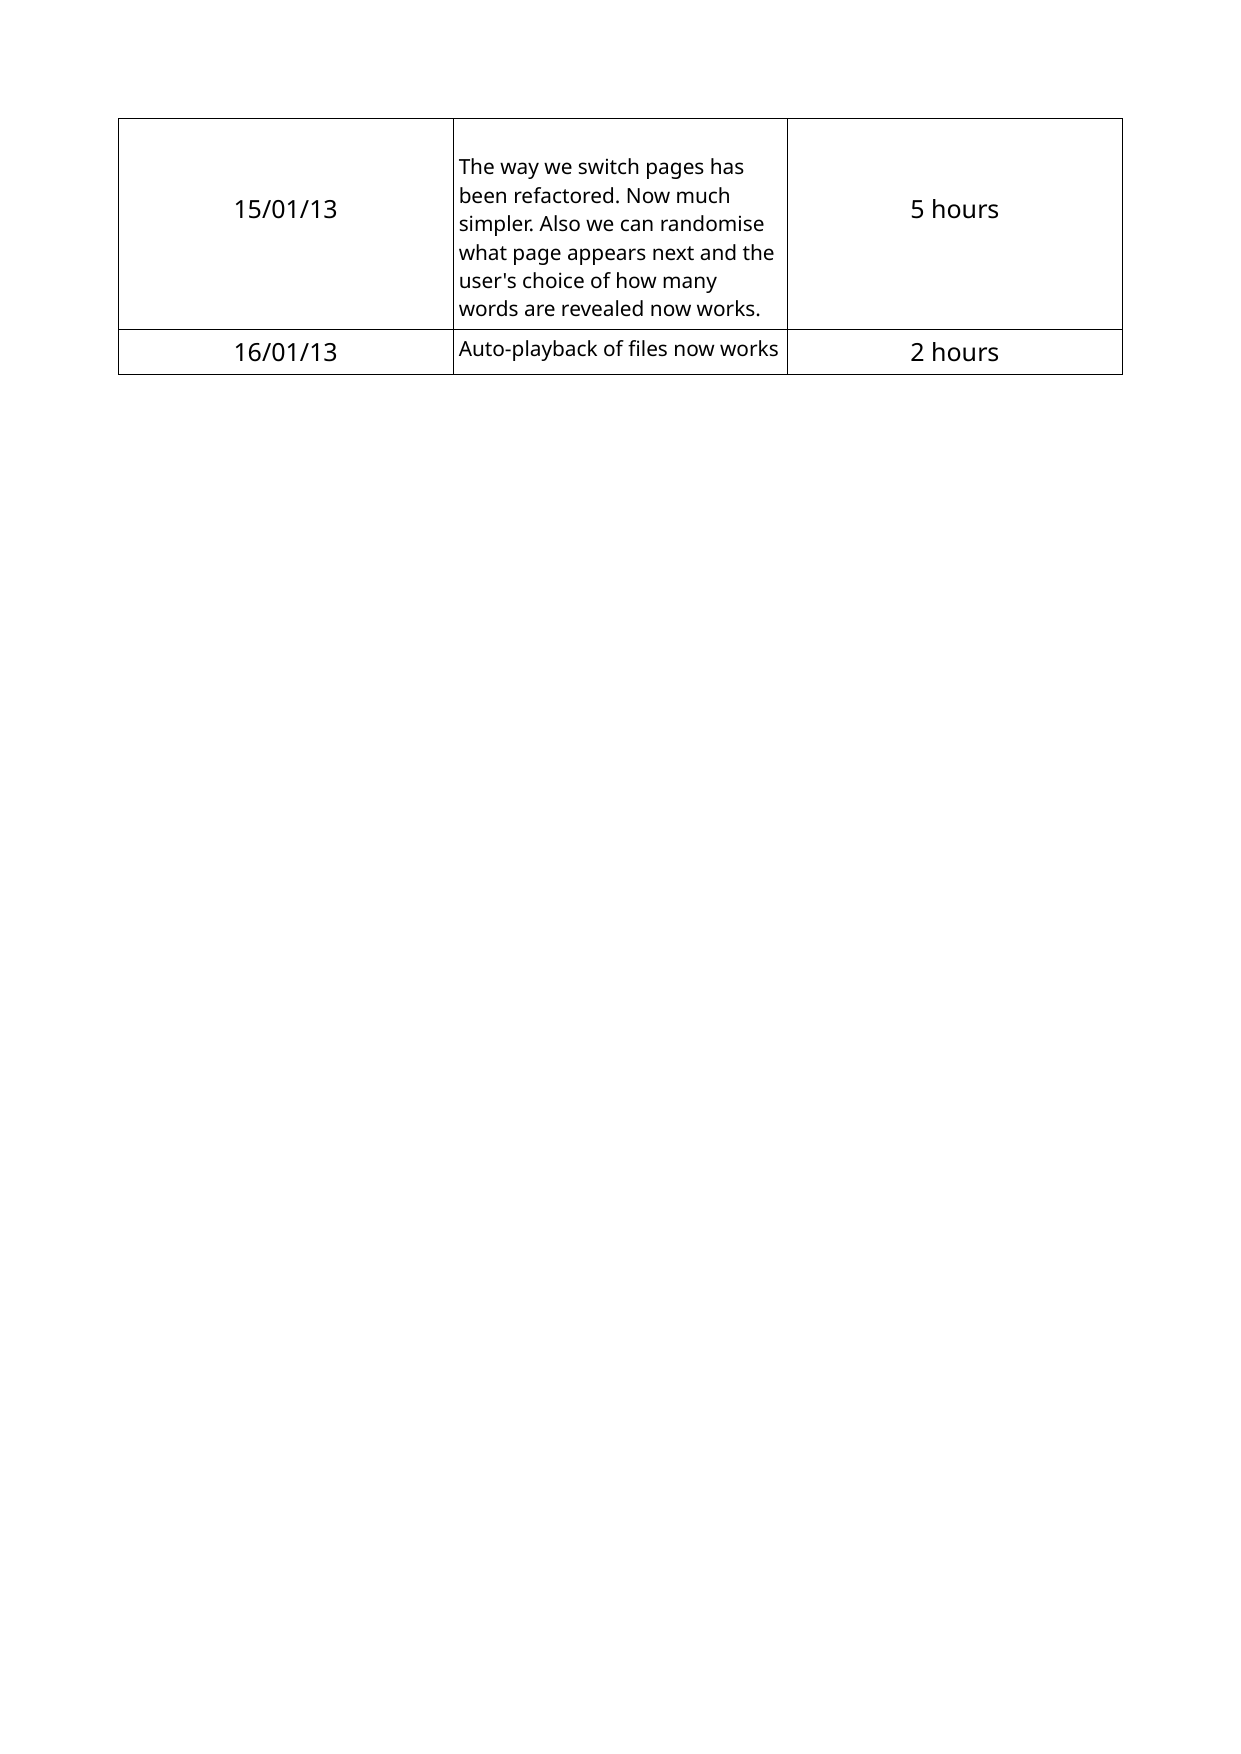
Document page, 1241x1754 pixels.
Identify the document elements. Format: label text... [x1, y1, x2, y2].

table_cell 2 hours [788, 330, 1122, 374]
table_cell 5 hours [788, 119, 1122, 329]
table_cell The way we switch pages has been refactored. Now much simpler. Also we can randomise what page appears next and the user's choice of how many words are revealed now works. [454, 119, 787, 329]
table_cell 15/01/13 [119, 119, 453, 329]
table_cell 16/01/13 [119, 330, 453, 374]
table_cell Auto-playback of files now works [454, 330, 787, 374]
